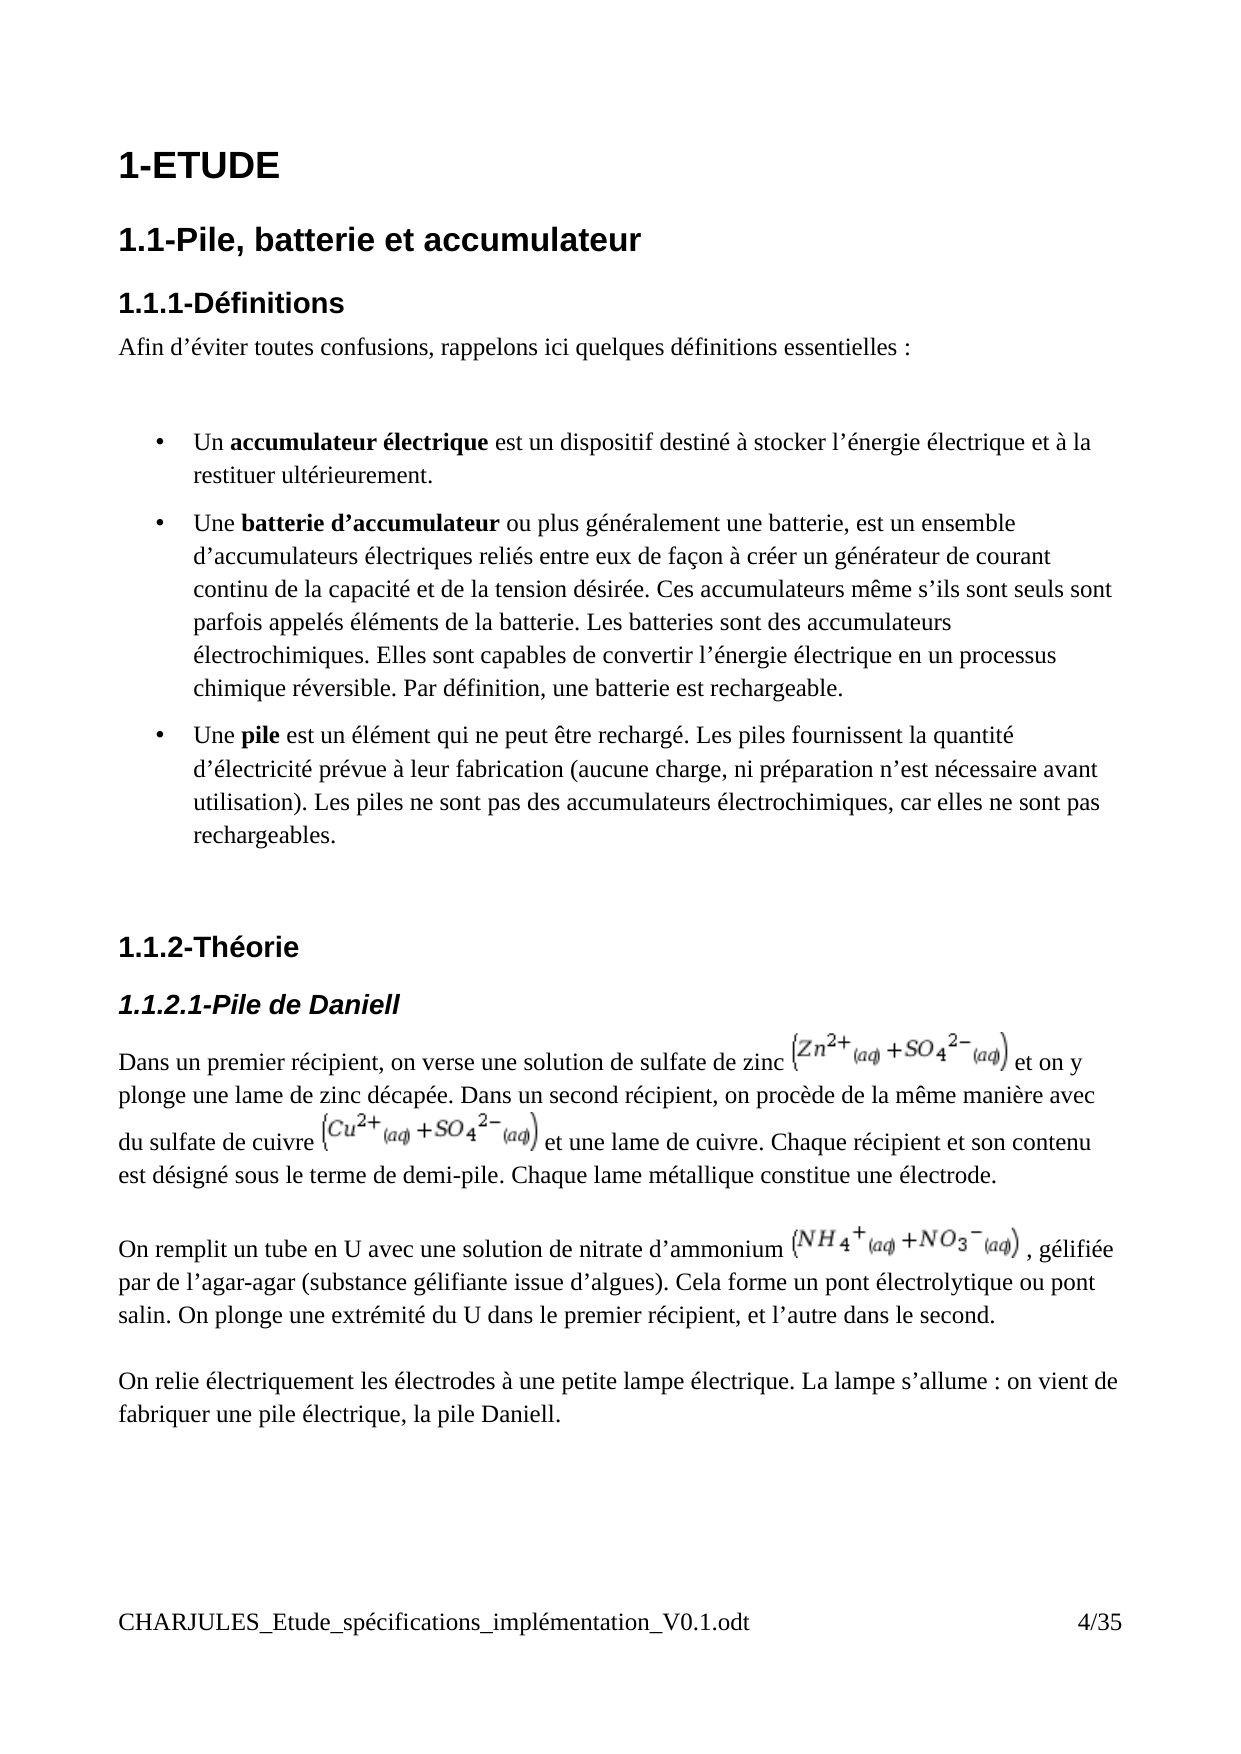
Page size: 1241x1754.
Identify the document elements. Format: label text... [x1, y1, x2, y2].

subtitle 1.1.2-Théorie [118, 929, 1122, 963]
picture [790, 1226, 1020, 1258]
list Une batterie d’accumulateur ou plus généralement une batterie, est un ensemble d’accumulateurs électriques reliés entre eux de façon à créer un générateur de courant continu de la capacité et de la tension désirée. Ces accumulateurs même s’ils sont seuls sont parfois appelés éléments de la batterie. Les batteries sont des accumulateurs électrochimiques. Elles sont capables de convertir l’énergie électrique en un processus chimique réversible. Par définition, une batterie est rechargeable. [156, 508, 1122, 702]
subtitle 1.1-Pile, batterie et accumulateur [118, 220, 1122, 259]
picture [320, 1112, 538, 1151]
text Afin d’éviter toutes confusions, rappelons ici quelques définitions essentielles : [118, 332, 1122, 361]
subtitle 1-ETUDE [118, 143, 1122, 187]
subtitle 1.1.2.1-Pile de Daniell [118, 988, 1122, 1020]
text Dans un premier récipient, on verse une solution de sulfate de zinc et on y plonge une lame de zinc décapée. Dans un second récipient, on procède de la même manière avec du sulfate de cuivre et une lame de cuivre. Chaque récipient et son contenu est désigné sous le terme de demi-pile. Chaque lame métallique constitue une électrode. On remplit un tube en U avec une solution de nitrate d’ammonium , gélifiée par de l’agar-agar (substance gélifiante issue d’algues). Cela forme un pont électrolytique ou pont salin. On plonge une extrémité du U dans le premier récipient, et l’autre dans le second. On relie électriquement les électrodes à une petite lampe électrique. La lampe s’allume : on vient de fabriquer une pile électrique, la pile Daniell. [118, 1033, 1122, 1428]
picture [790, 1032, 1008, 1071]
list Un accumulateur électrique est un dispositif destiné à stocker l’énergie électrique et à la restituer ultérieurement. [156, 427, 1122, 489]
subtitle 1.1.1-Définitions [118, 286, 1122, 319]
list Une pile est un élément qui ne peut être rechargé. Les piles fournissent la quantité d’électricité prévue à leur fabrication (aucune charge, ni préparation n’est nécessaire avant utilisation). Les piles ne sont pas des accumulateurs électrochimiques, car elles ne sont pas rechargeables. [156, 721, 1122, 848]
